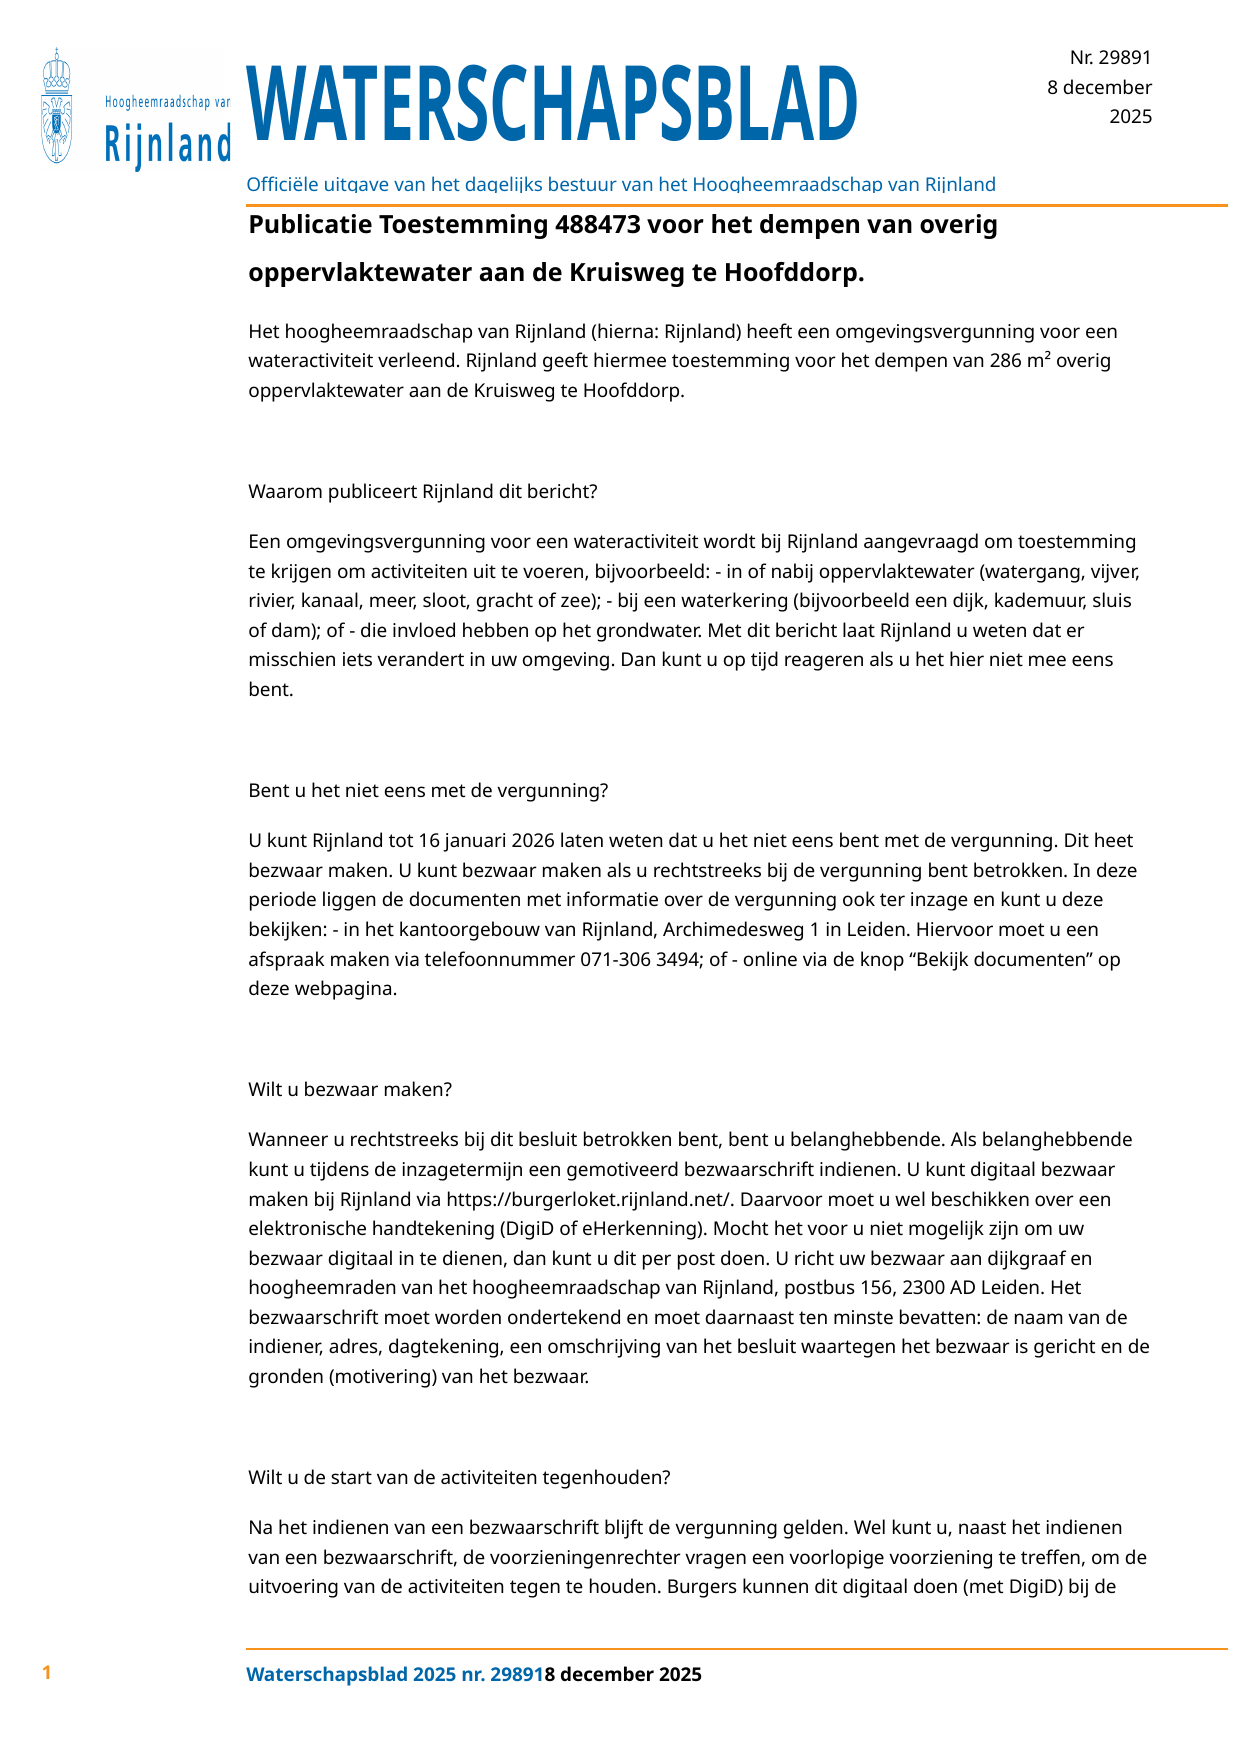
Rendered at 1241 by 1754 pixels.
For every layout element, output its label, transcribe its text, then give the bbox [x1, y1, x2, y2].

text U kunt Rijnland tot 16 januari 2026 laten weten dat u het niet eens bent met de vergunning. Dit heet bezwaar maken. U kunt bezwaar maken als u rechtstreeks bij de vergunning bent betrokken. In deze periode liggen de documenten met informatie over de vergunning ook ter inzage en kunt u deze bekijken: - in het kantoorgebouw van Rijnland, Archimedesweg 1 in Leiden. Hiervoor moet u een afspraak maken via telefoonnummer 071-306 3494; of - online via de knop “Bekijk documenten” op deze webpagina. [248, 827, 1152, 1001]
text Wilt u bezwaar maken? [248, 1076, 1152, 1102]
text Publicatie Toestemming 488473 voor het dempen van overig oppervlaktewater aan de Kruisweg te Hoofddorp. [248, 207, 1152, 288]
text Wilt u de start van de activiteiten tegenhouden? [248, 1464, 1152, 1490]
text Bent u het niet eens met de vergunning? [248, 777, 1152, 803]
picture [41, 47, 231, 172]
text Een omgevingsvergunning voor een wateractiviteit wordt bij Rijnland aangevraagd om toestemming te krijgen om activiteiten uit te voeren, bijvoorbeeld: - in of nabij oppervlaktewater (watergang, vijver, rivier, kanaal, meer, sloot, gracht of zee); - bij een waterkering (bijvoorbeeld een dijk, kademuur, sluis of dam); of - die invloed hebben op het grondwater. Met dit bericht laat Rijnland u weten dat er misschien iets verandert in uw omgeving. Dan kunt u op tijd reageren als u het hier niet mee eens bent. [248, 528, 1152, 702]
text Waarom publiceert Rijnland dit bericht? [248, 478, 1152, 504]
text Na het indienen van een bezwaarschrift blijft de vergunning gelden. Wel kunt u, naast het indienen van een bezwaarschrift, de voorzieningenrechter vragen een voorlopige voorziening te treffen, om de uitvoering van de activiteiten tegen te houden. Burgers kunnen dit digitaal doen (met DigiD) bij de [248, 1514, 1152, 1599]
text Wanneer u rechtstreeks bij dit besluit betrokken bent, bent u belanghebbende. Als belanghebbende kunt u tijdens de inzagetermijn een gemotiveerd bezwaarschrift indienen. U kunt digitaal bezwaar maken bij Rijnland via https://burgerloket.rijnland.net/. Daarvoor moet u wel beschikken over een elektronische handtekening (DigiD of eHerkenning). Mocht het voor u niet mogelijk zijn om uw bezwaar digitaal in te dienen, dan kunt u dit per post doen. U richt uw bezwaar aan dijkgraaf en hoogheemraden van het hoogheemraadschap van Rijnland, postbus 156, 2300 AD Leiden. Het bezwaarschrift moet worden ondertekend en moet daarnaast ten minste bevatten: de naam van de indiener, adres, dagtekening, een omschrijving van het besluit waartegen het bezwaar is gericht en de gronden (motivering) van het bezwaar. [248, 1127, 1152, 1389]
text Het hoogheemraadschap van Rijnland (hierna: Rijnland) heeft een omgevingsvergunning voor een wateractiviteit verleend. Rijnland geeft hiermee toestemming voor het dempen van 286 m² overig oppervlaktewater aan de Kruisweg te Hoofddorp. [248, 318, 1152, 403]
